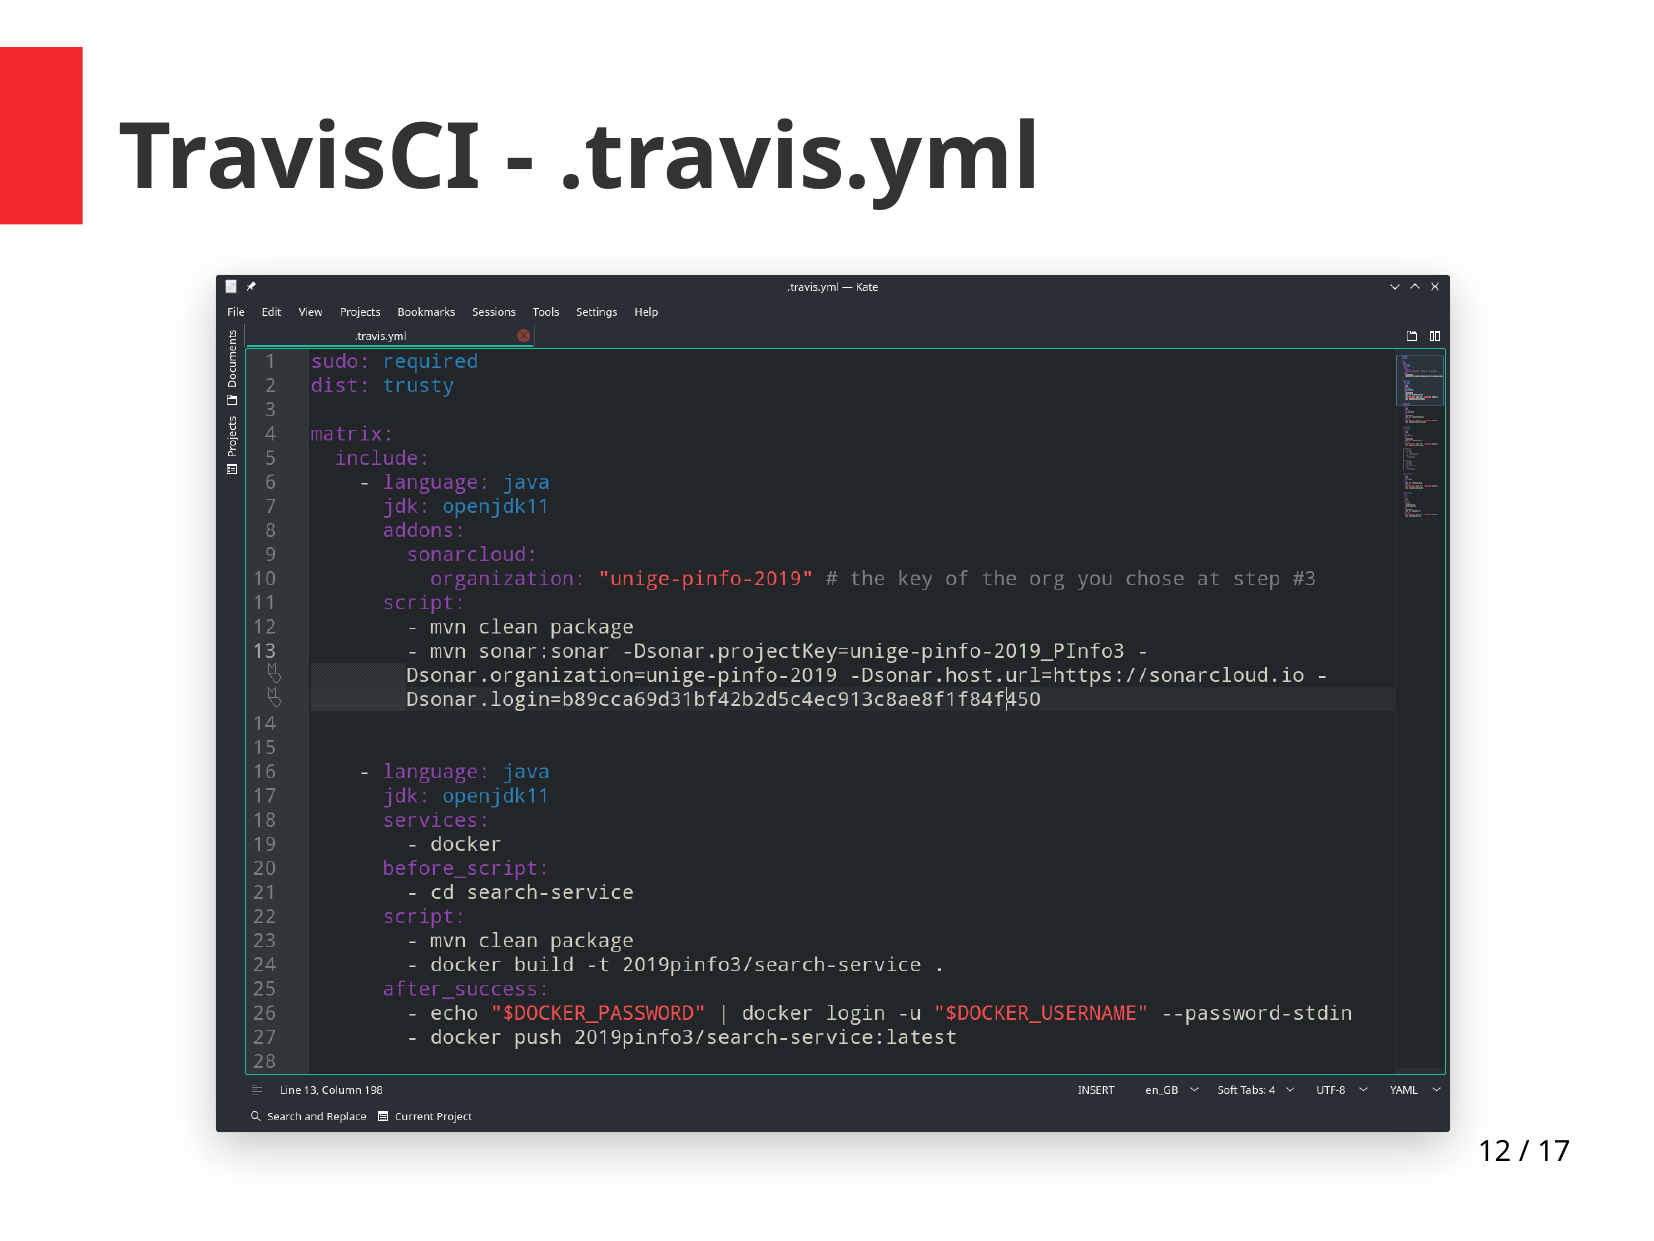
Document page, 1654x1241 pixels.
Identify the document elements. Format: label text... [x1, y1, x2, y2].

picture [153, 227, 1512, 1209]
title TravisCI - .travis.yml [118, 49, 1571, 257]
